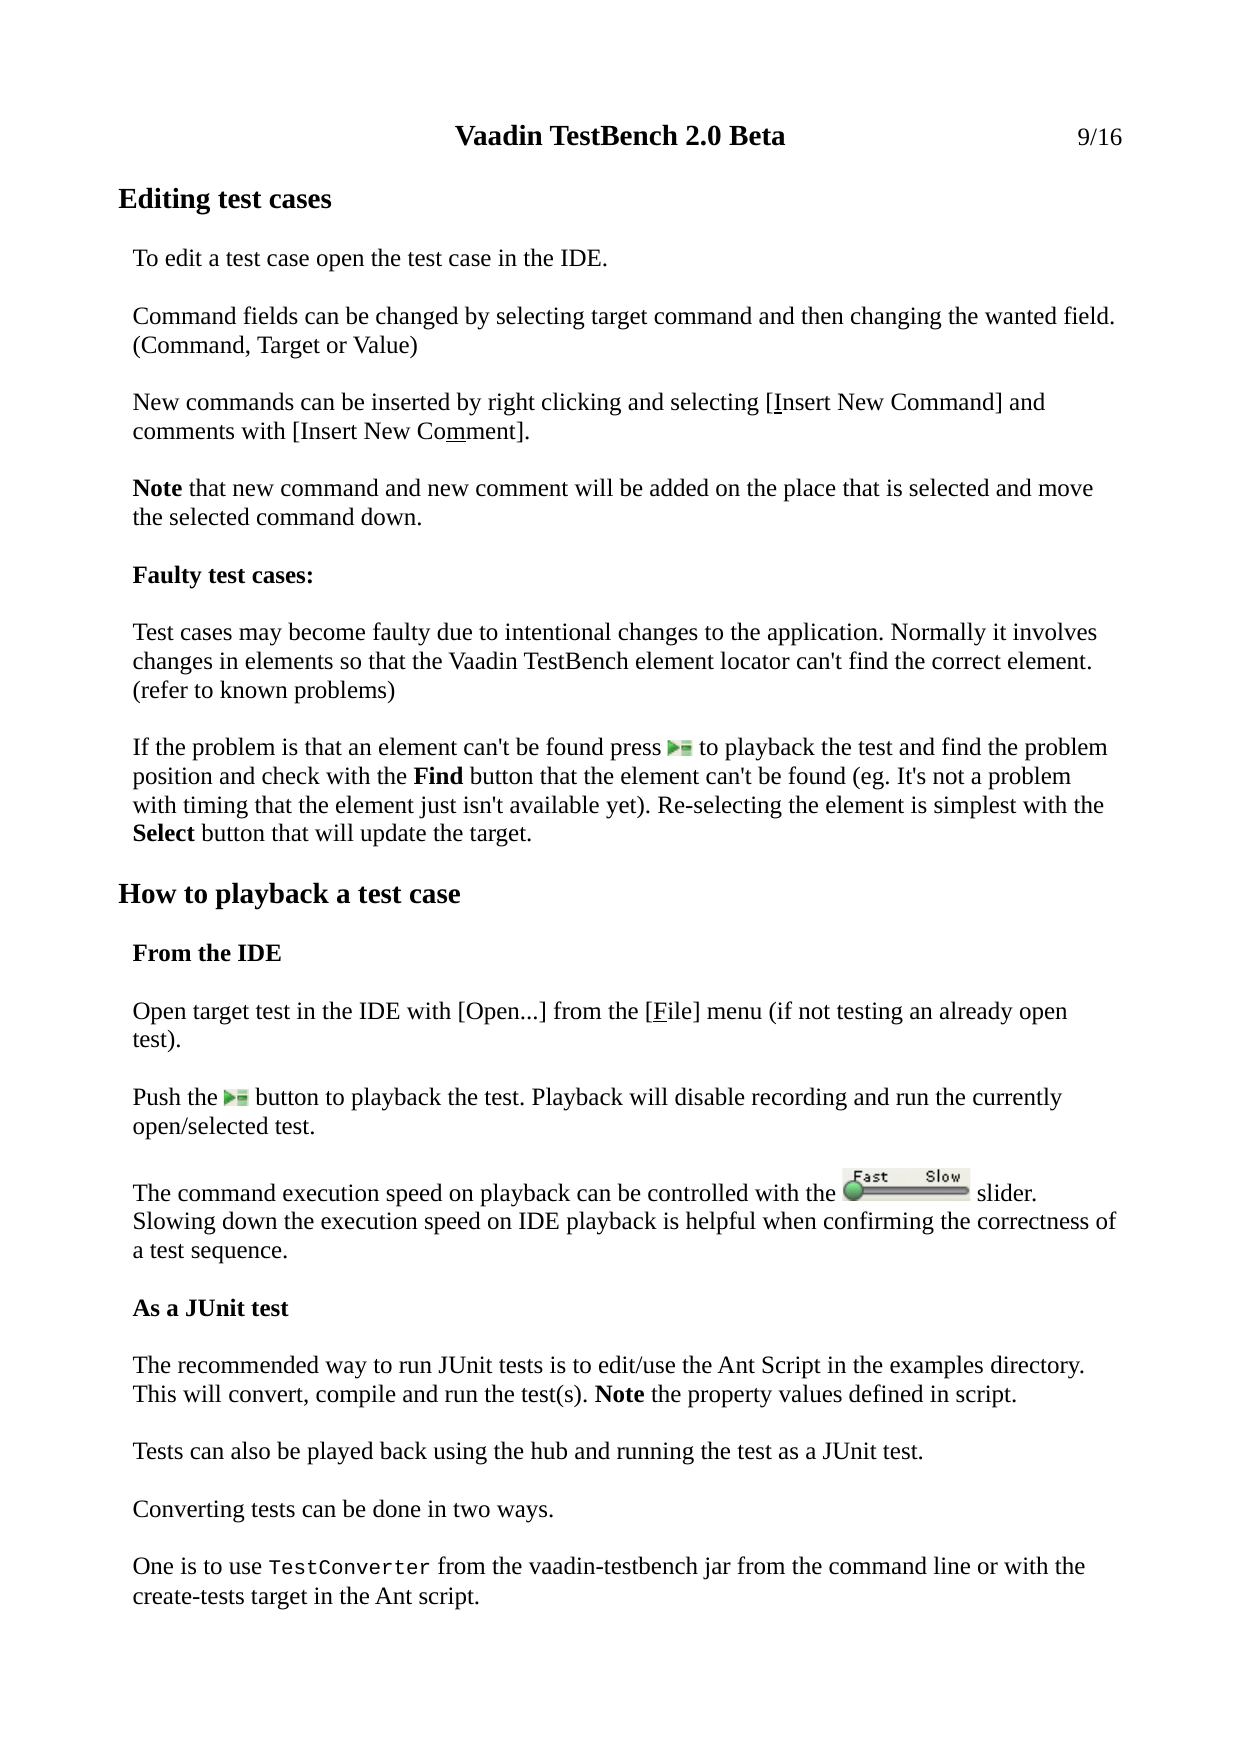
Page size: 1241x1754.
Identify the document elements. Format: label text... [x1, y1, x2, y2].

text Converting tests can be done in two ways. [132, 1494, 1122, 1523]
text New commands can be inserted by right clicking and selecting [Insert New Command] and comments with [Insert New Comment]. [132, 387, 1122, 445]
text Editing test cases [118, 181, 1122, 215]
text Faulty test cases: [132, 560, 1122, 588]
text Command fields can be changed by selecting target command and then changing the wanted field. (Command, Target or Value) [132, 301, 1122, 358]
text As a JUnit test [132, 1293, 1122, 1321]
picture [842, 1168, 971, 1201]
picture [223, 1089, 249, 1106]
text Push the button to playback the test. Playback will disable recording and run the currently open/selected test. [132, 1082, 1122, 1139]
text The recommended way to run JUnit tests is to edit/use the Ant Script in the examples directory. This will convert, compile and run the test(s). Note the property values defined in script. [132, 1350, 1122, 1408]
text The command execution speed on playback can be controlled with the slider. Slowing down the execution speed on IDE playback is helpful when confirming the correctness of a test sequence. [132, 1168, 1122, 1264]
text Note that new command and new comment will be added on the place that is selected and move the selected command down. [132, 473, 1122, 531]
text Test cases may become faulty due to intentional changes to the application. Normally it involves changes in elements so that the Vaadin TestBench element locator can't find the correct element. (refer to known problems) [132, 617, 1122, 703]
text Tests can also be played back using the hub and running the test as a JUnit test. [132, 1436, 1122, 1465]
picture [667, 740, 693, 756]
text To edit a test case open the test case in the IDE. [132, 243, 1122, 272]
text From the IDE [132, 938, 1122, 967]
text One is to use TestConverter from the vaadin-testbench jar from the command line or with the create-tests target in the Ant script. [132, 1551, 1122, 1610]
text Open target test in the IDE with [Open...] from the [File] menu (if not testing an already open test). [132, 996, 1122, 1053]
text How to playback a test case [118, 876, 1122, 909]
text If the problem is that an element can't be found press to playback the test and find the problem position and check with the Find button that the element can't be found (eg. It's not a problem with timing that the element just isn't available yet). Re-selecting the element is simplest with the Select button that will update the target. [132, 732, 1122, 847]
